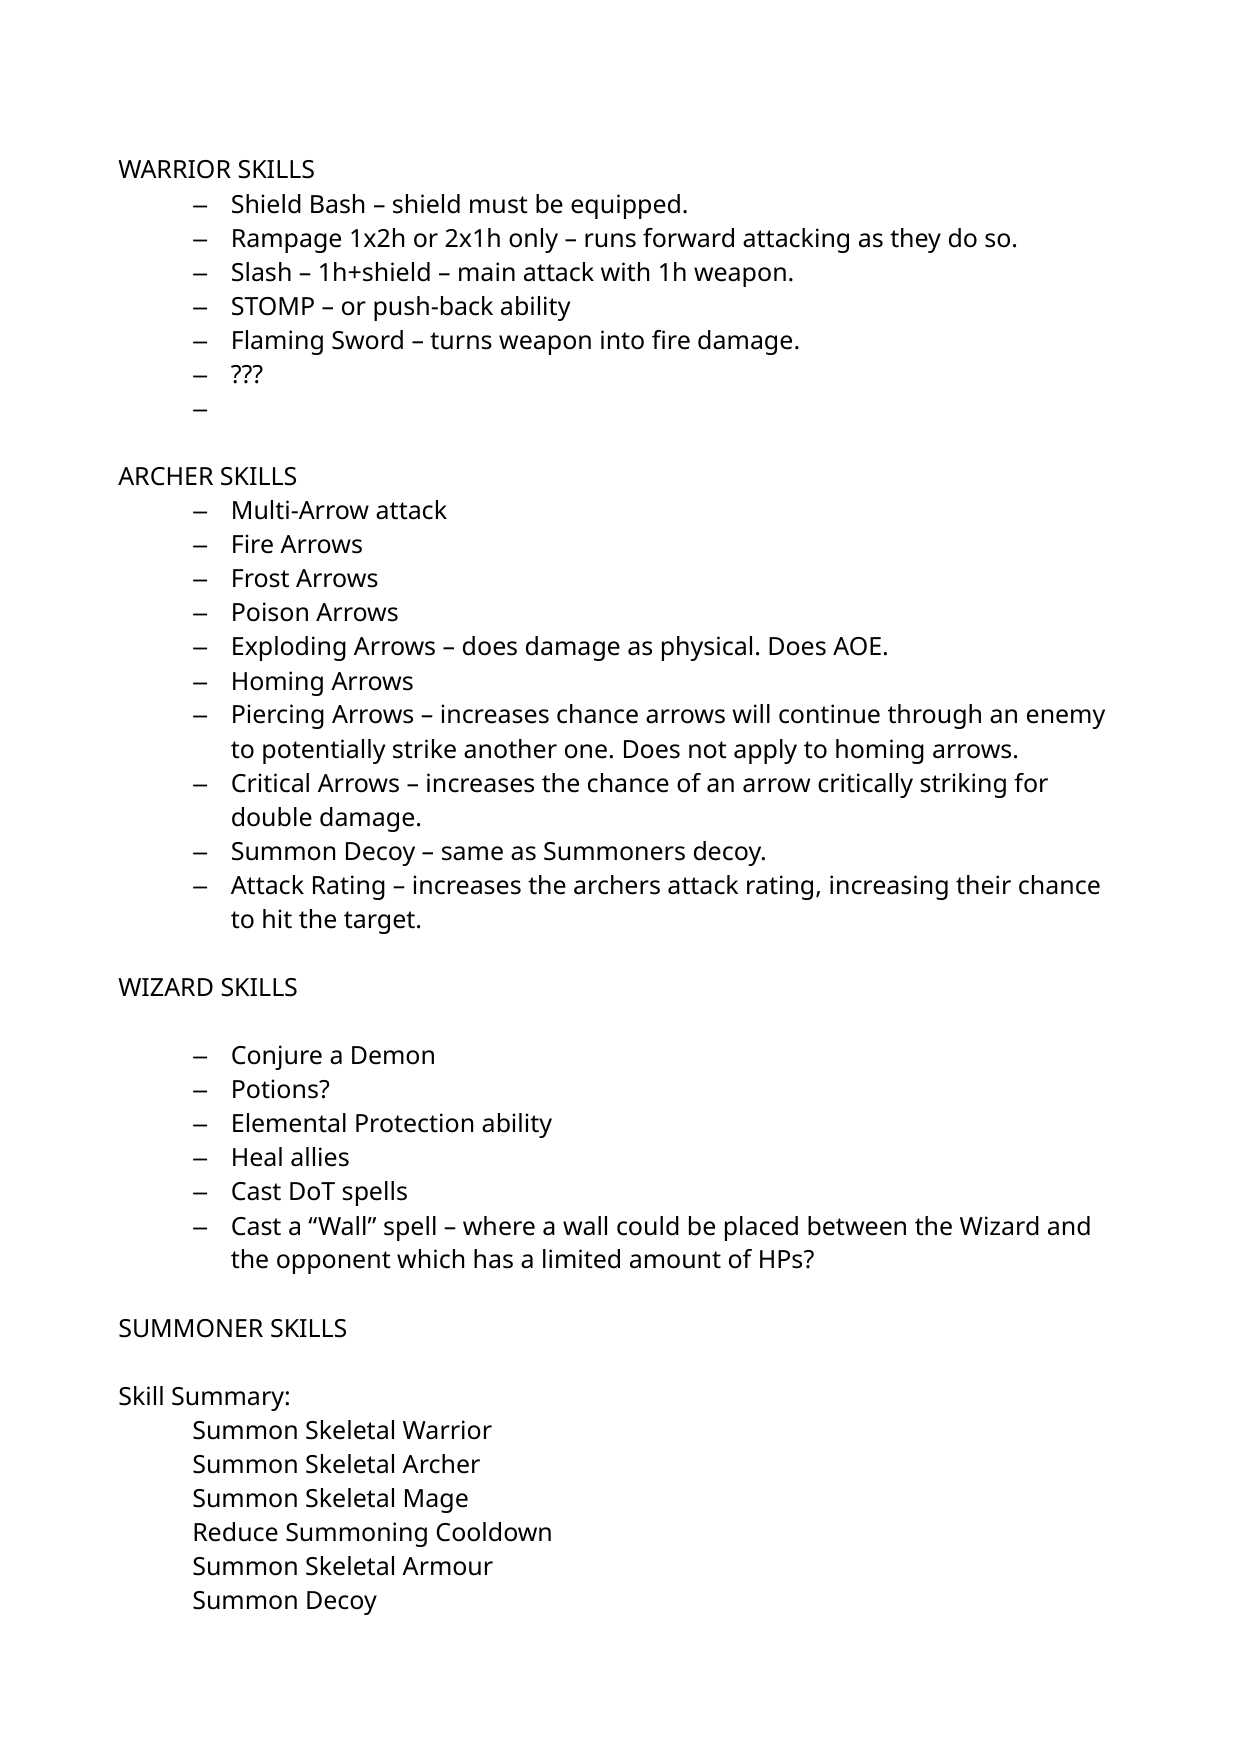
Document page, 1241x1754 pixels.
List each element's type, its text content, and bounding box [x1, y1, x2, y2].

list Critical Arrows – increases the chance of an arrow critically striking for double damage. [193, 765, 1122, 833]
text Summon Skeletal Warrior [118, 1412, 1122, 1447]
text SUMMONER SKILLS [118, 1310, 1122, 1344]
list Attack Rating – increases the archers attack rating, increasing their chance to hit the target. [193, 867, 1122, 936]
list Poison Arrows [193, 595, 1122, 629]
text Summon Skeletal Armour [118, 1549, 1122, 1583]
list Elemental Protection ability [193, 1106, 1122, 1140]
list Exploding Arrows – does damage as physical. Does AOE. [193, 629, 1122, 663]
text Reduce Summoning Cooldown [118, 1515, 1122, 1549]
list Summon Decoy – same as Summoners decoy. [193, 833, 1122, 867]
text Summon Decoy [118, 1583, 1122, 1617]
list Flaming Sword – turns weapon into fire damage. [193, 322, 1122, 357]
text Summon Skeletal Archer [118, 1447, 1122, 1481]
list Homing Arrows [193, 663, 1122, 697]
list Multi-Arrow attack [193, 493, 1122, 527]
text WIZARD SKILLS [118, 970, 1122, 1004]
list STOMP – or push-back ability [193, 288, 1122, 322]
list Shield Bash – shield must be equipped. [193, 186, 1122, 220]
text ARCHER SKILLS [118, 459, 1122, 493]
list ??? [193, 357, 1122, 391]
text WARRIOR SKILLS [118, 152, 1122, 186]
list Cast DoT spells [193, 1174, 1122, 1208]
list Fire Arrows [193, 527, 1122, 561]
list Frost Arrows [193, 561, 1122, 595]
list Piercing Arrows – increases chance arrows will continue through an enemy to potentially strike another one. Does not apply to homing arrows. [193, 697, 1122, 765]
list Potions? [193, 1072, 1122, 1106]
list Cast a “Wall” spell – where a wall could be placed between the Wizard and the opponent which has a limited amount of HPs? [193, 1208, 1122, 1276]
list Rampage 1x2h or 2x1h only – runs forward attacking as they do so. [193, 220, 1122, 254]
list Heal allies [193, 1140, 1122, 1174]
list Slash – 1h+shield – main attack with 1h weapon. [193, 254, 1122, 288]
text Skill Summary: [118, 1378, 1122, 1412]
list Conjure a Demon [193, 1038, 1122, 1072]
text Summon Skeletal Mage [118, 1481, 1122, 1515]
